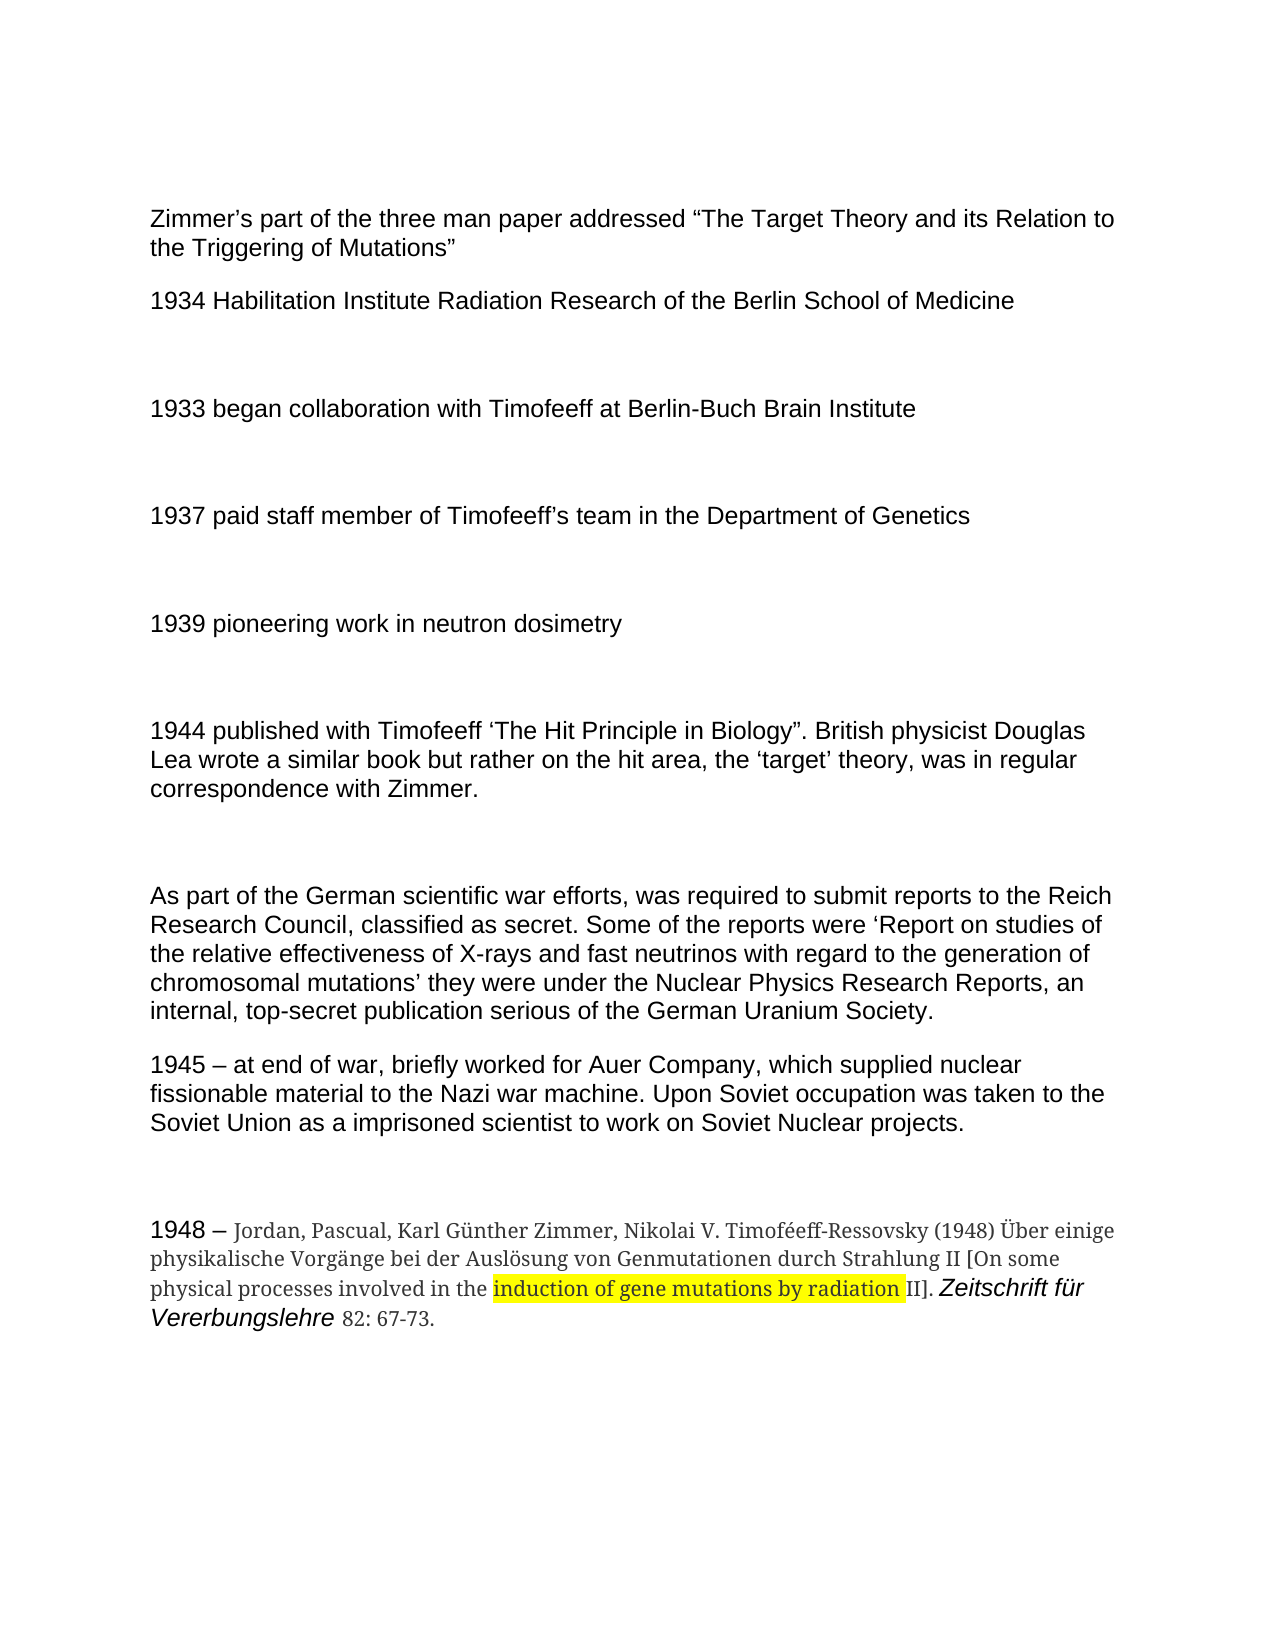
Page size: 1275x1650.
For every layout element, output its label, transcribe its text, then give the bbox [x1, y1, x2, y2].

text 1937 paid staff member of Timofeeff’s team in the Department of Genetics [150, 501, 1125, 530]
text As part of the German scientific war efforts, was required to submit reports to the Reich Research Council, classified as secret. Some of the reports were ‘Report on studies of the relative effectiveness of X-rays and fast neutrinos with regard to the generation of chromosomal mutations’ they were under the Nuclear Physics Research Reports, an internal, top-secret publication serious of the German Uranium Society. [150, 881, 1125, 1025]
text 1944 published with Timofeeff ‘The Hit Principle in Biology”. British physicist Douglas Lea wrote a similar book but rather on the hit area, the ‘target’ theory, was in regular correspondence with Zimmer. [150, 716, 1125, 802]
text 1933 began collaboration with Timofeeff at Berlin-Buch Brain Institute [150, 394, 1125, 422]
text 1945 – at end of war, briefly worked for Auer Company, which supplied nuclear fissionable material to the Nazi war machine. Upon Soviet occupation was taken to the Soviet Union as a imprisoned scientist to work on Soviet Nuclear projects. [150, 1050, 1125, 1136]
text Zimmer’s part of the three man paper addressed “The Target Theory and its Relation to the Triggering of Mutations” [150, 204, 1125, 261]
text 1934 Habilitation Institute Radiation Research of the Berlin School of Medicine [150, 286, 1125, 315]
text 1939 pioneering work in neutron dosimetry [150, 609, 1125, 637]
text 1948 – Jordan, Pascual, Karl Günther Zimmer, Nikolai V. Timoféeff-Ressovsky (1948) Über einige physikalische Vorgänge bei der Auslösung von Genmutationen durch Strahlung II [On some physical processes involved in the induction of gene mutations by radiation II]. Zeitschrift für Vererbungslehre 82: 67-73. [150, 1215, 1125, 1332]
